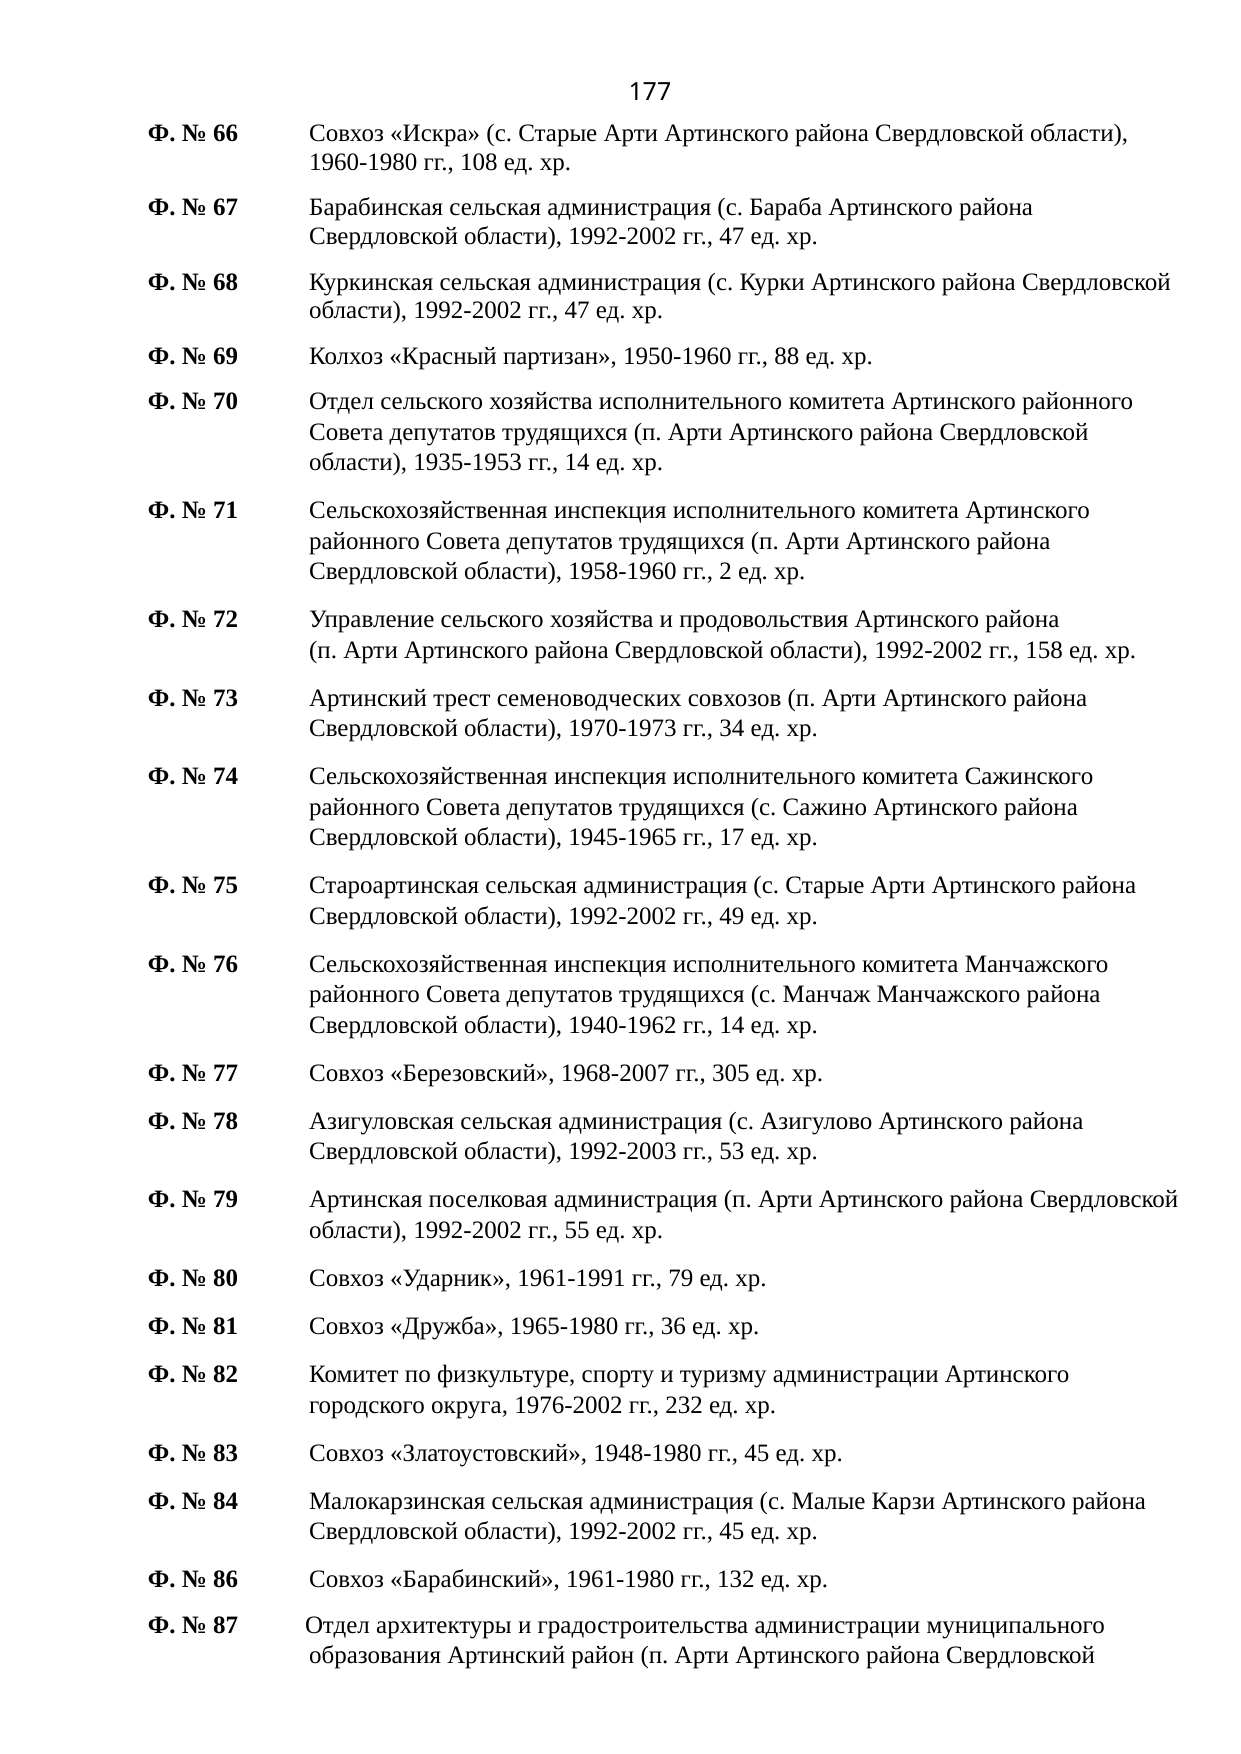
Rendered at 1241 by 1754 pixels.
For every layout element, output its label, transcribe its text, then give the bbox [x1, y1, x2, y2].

table_cell Ф. № 76 [136, 949, 298, 1058]
table_cell Ф. № 83 [136, 1438, 298, 1486]
table_cell Ф. № 78 [136, 1106, 298, 1184]
table_cell Ф. № 84 [136, 1486, 298, 1564]
table_cell Ф. № 71 [136, 495, 298, 604]
table_cell Ф. № 80 [136, 1263, 298, 1311]
table_cell Староартинская сельская администрация (с. Старые Арти Артинского района Свердловской области), 1992-2002 гг., 49 ед. хр. [298, 870, 1192, 949]
table_cell Барабинская сельская администрация (с. Бараба Артинского района Свердловской области), 1992-2002 гг., 47 ед. хр. [298, 193, 1192, 267]
table_cell Ф. № 79 [136, 1185, 298, 1263]
table_cell Совхоз «Березовский», 1968-2007 гг., 305 ед. хр. [298, 1058, 1192, 1106]
table_cell Сельскохозяйственная инспекция исполнительного комитета Манчажского районного Совета депутатов трудящихся (с. Манчаж Манчажского района Свердловской области), 1940-1962 гг., 14 ед. хр. [298, 949, 1192, 1058]
table_cell Совхоз «Искра» (с. Старые Арти Артинского района Свердловской области), 1960-1980 гг., 108 ед. хр. [298, 118, 1192, 192]
table_cell Ф. № 82 [136, 1359, 298, 1438]
table_cell Ф. № 77 [136, 1058, 298, 1106]
table_cell Сельскохозяйственная инспекция исполнительного комитета Артинского районного Совета депутатов трудящихся (п. Арти Артинского района Свердловской области), 1958-1960 гг., 2 ед. хр. [298, 495, 1192, 604]
table_cell Совхоз «Барабинский», 1961-1980 гг., 132 ед. хр. [298, 1565, 1192, 1610]
table_cell Управление сельского хозяйства и продовольствия Артинского района (п. Арти Артинского района Свердловской области), 1992-2002 гг., 158 ед. хр. [298, 604, 1192, 683]
table_cell Ф. № 68 [136, 267, 298, 341]
table_cell Ф. № 70 [136, 386, 298, 495]
table_cell Азигуловская сельская администрация (с. Азигулово Артинского района Свердловской области), 1992-2003 гг., 53 ед. хр. [298, 1106, 1192, 1184]
table_cell Ф. № 87 [136, 1610, 298, 1669]
table_cell Комитет по физкультуре, спорту и туризму администрации Артинского городского округа, 1976-2002 гг., 232 ед. хр. [298, 1359, 1192, 1438]
table_cell Колхоз «Красный партизан», 1950-1960 гг., 88 ед. хр. [298, 341, 1192, 386]
table_cell Ф. № 72 [136, 604, 298, 683]
table_cell Отдел архитектуры и градостроительства администрации муниципального образования Артинский район (п. Арти Артинского района Свердловской [298, 1610, 1192, 1669]
table_cell Ф. № 74 [136, 761, 298, 870]
table_cell Ф. № 73 [136, 683, 298, 761]
table_cell Куркинская сельская администрация (с. Курки Артинского района Свердловской области), 1992-2002 гг., 47 ед. хр. [298, 267, 1192, 341]
table_cell Ф. № 86 [136, 1565, 298, 1610]
table_cell Ф. № 81 [136, 1311, 298, 1359]
table_cell Отдел сельского хозяйства исполнительного комитета Артинского районного Совета депутатов трудящихся (п. Арти Артинского района Свердловской области), 1935-1953 гг., 14 ед. хр. [298, 386, 1192, 495]
table_cell Ф. № 66 [136, 118, 298, 192]
table_cell Сельскохозяйственная инспекция исполнительного комитета Сажинского районного Совета депутатов трудящихся (с. Сажино Артинского района Свердловской области), 1945-1965 гг., 17 ед. хр. [298, 761, 1192, 870]
table_cell Ф. № 67 [136, 193, 298, 267]
table_cell Артинская поселковая администрация (п. Арти Артинского района Свердловской области), 1992-2002 гг., 55 ед. хр. [298, 1185, 1192, 1263]
table_cell Ф. № 69 [136, 341, 298, 386]
table_cell Совхоз «Дружба», 1965-1980 гг., 36 ед. хр. [298, 1311, 1192, 1359]
table_cell Малокарзинская сельская администрация (с. Малые Карзи Артинского района Свердловской области), 1992-2002 гг., 45 ед. хр. [298, 1486, 1192, 1564]
table_cell Совхоз «Ударник», 1961-1991 гг., 79 ед. хр. [298, 1263, 1192, 1311]
table_cell Совхоз «Златоустовский», 1948-1980 гг., 45 ед. хр. [298, 1438, 1192, 1486]
table_cell Ф. № 75 [136, 870, 298, 949]
table_cell Артинский трест семеноводческих совхозов (п. Арти Артинского района Свердловской области), 1970-1973 гг., 34 ед. хр. [298, 683, 1192, 761]
